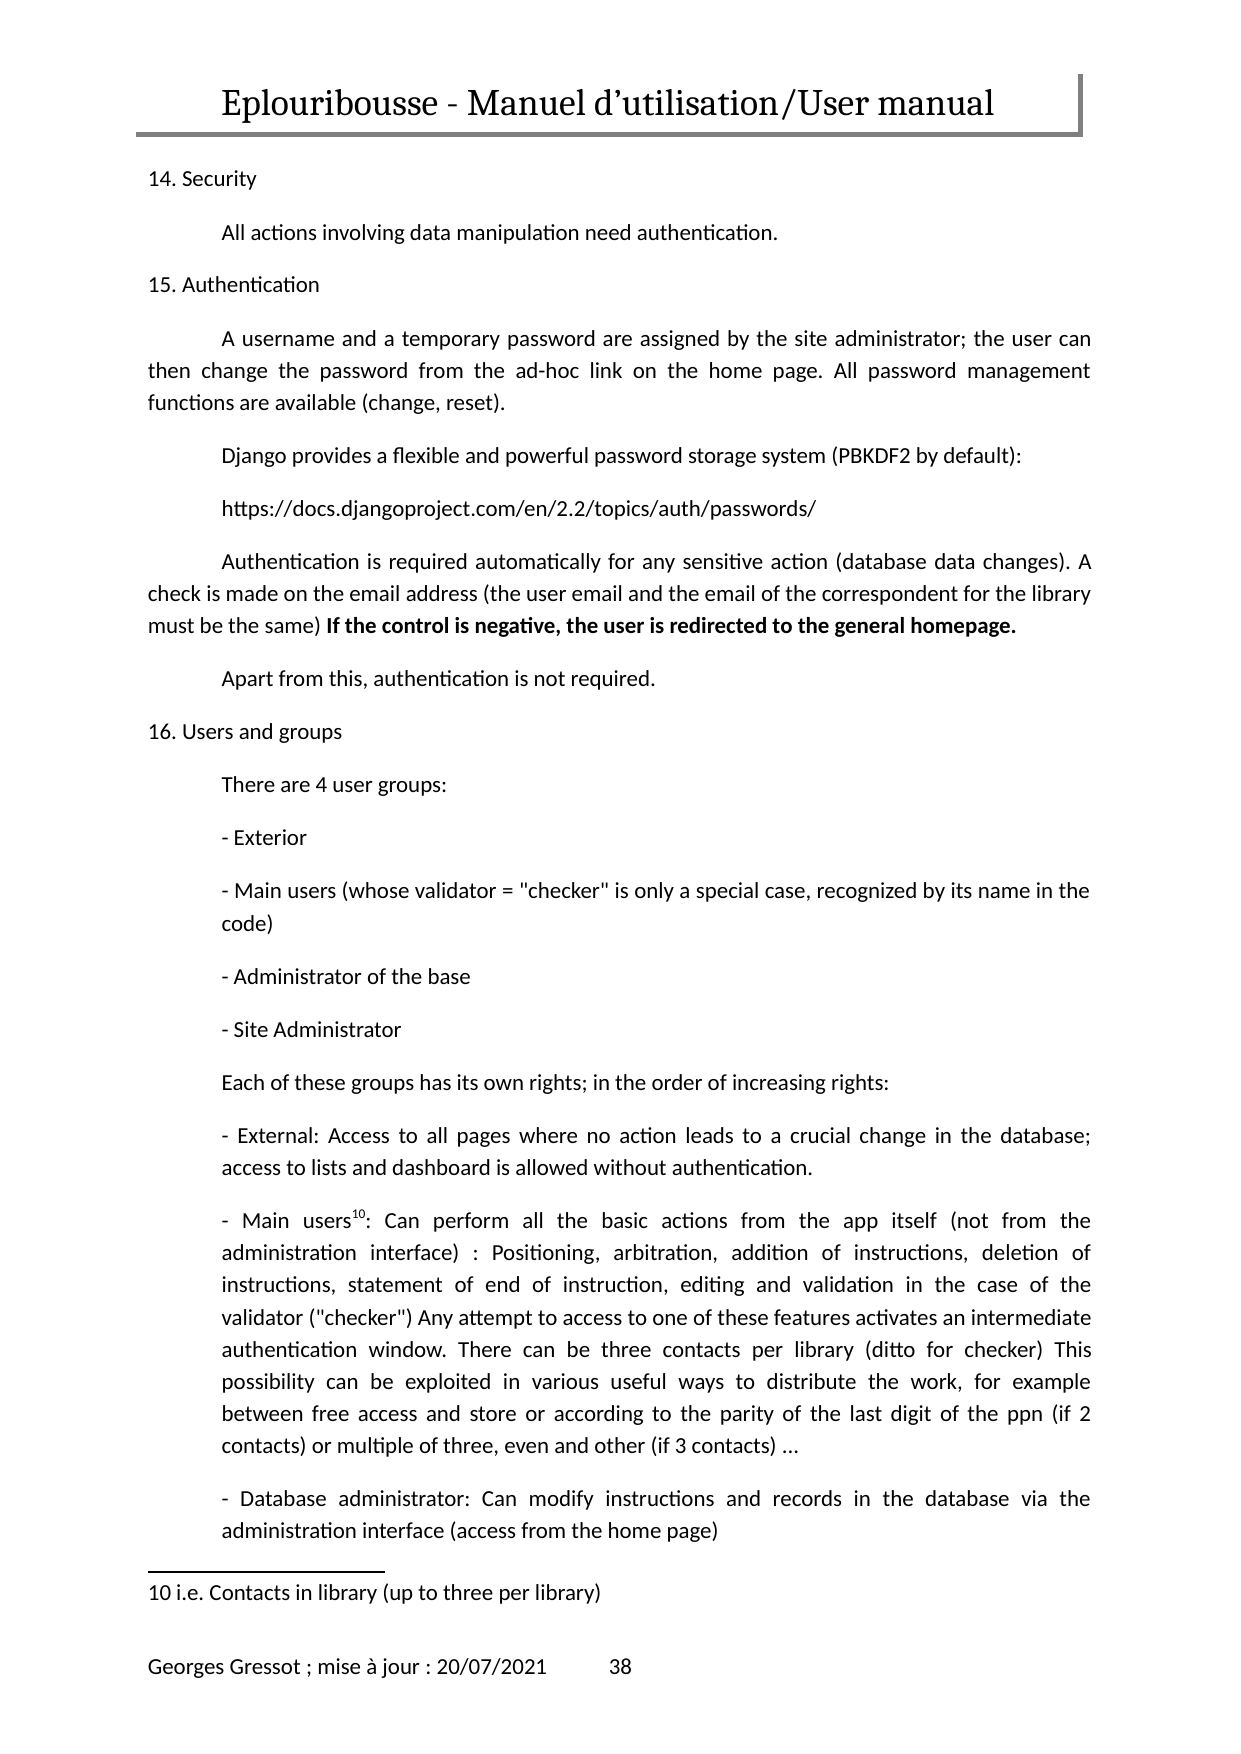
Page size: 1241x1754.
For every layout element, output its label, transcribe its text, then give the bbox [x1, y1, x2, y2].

text - Exterior [221, 823, 1093, 852]
text i.e. Contacts in library (up to three per library) [148, 1578, 1093, 1606]
text There are 4 user groups: [148, 771, 1093, 798]
text All actions involving data manipulation need authentication. [148, 218, 1093, 246]
text - Main users (whose validator = "checker" is only a special case, recognized by its name in the code) [221, 877, 1093, 937]
text 15. Authentication [148, 271, 1093, 299]
text - Main users: Can perform all the basic actions from the app itself (not from the administration interface) : Positioning, arbitration, addition of instructions, deletion of instructions, statement of end of instruction, editing and validation in the case of the validator ("checker") Any attempt to access to one of these features activates an intermediate authentication window. There can be three contacts per library (ditto for checker) This possibility can be exploited in various useful ways to distribute the work, for example between free access and store or according to the parity of the last digit of the ppn (if 2 contacts) or multiple of three, even and other (if 3 contacts) ... [221, 1206, 1093, 1459]
text - Administrator of the base [221, 962, 1093, 990]
text 16. Users and groups [148, 717, 1093, 746]
text Apart from this, authentication is not required. [148, 664, 1093, 692]
text Each of these groups has its own rights; in the order of increasing rights: [148, 1068, 1093, 1096]
text Authentication is required automatically for any sensitive action (database data changes). A check is made on the email address (the user email and the email of the correspondent for the library must be the same) If the control is negative, the user is redirected to the general homepage. [148, 547, 1093, 639]
text A username and a temporary password are assigned by the site administrator; the user can then change the password from the ad-hoc link on the home page. All password management functions are available (change, reset). [148, 324, 1093, 416]
text - Database administrator: Can modify instructions and records in the database via the administration interface (access from the home page) [221, 1484, 1093, 1544]
text - Site Administrator [221, 1015, 1093, 1043]
text https://docs.djangoproject.com/en/2.2/topics/auth/passwords/ [148, 494, 1093, 522]
text 14. Security [148, 164, 1093, 193]
text Django provides a flexible and powerful password storage system (PBKDF2 by default): [148, 441, 1093, 469]
text - External: Access to all pages where no action leads to a crucial change in the database; access to lists and dashboard is allowed without authentication. [221, 1121, 1093, 1181]
